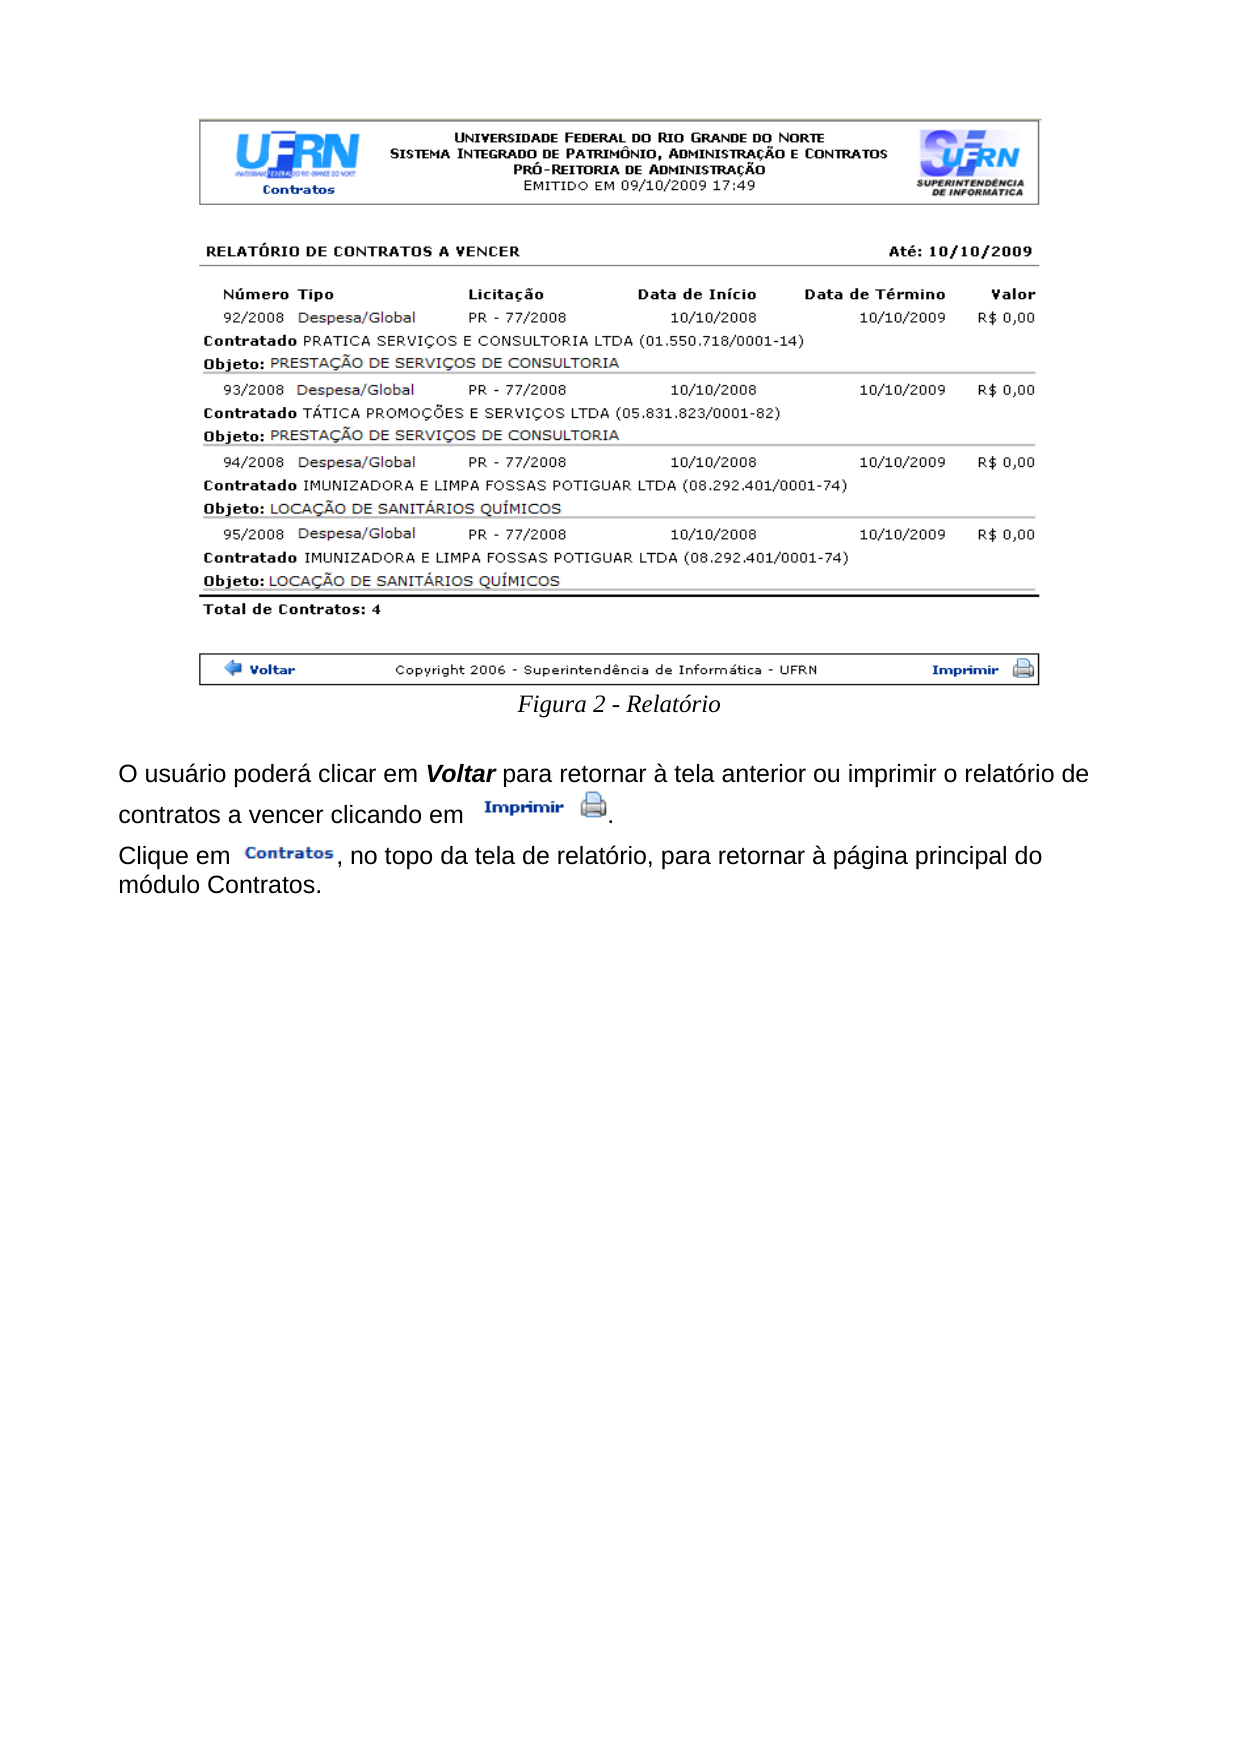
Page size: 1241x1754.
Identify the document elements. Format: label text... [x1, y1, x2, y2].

text Figura 2 - Relatório [118, 689, 1122, 717]
picture [198, 118, 1042, 689]
picture [237, 841, 337, 865]
text O usuário poderá clicar em Voltar para retornar à tela anterior ou imprimir o relatório de contratos a vencer clicando em . [118, 759, 1122, 829]
picture [471, 787, 608, 824]
text Clique em , no topo da tela de relatório, para retornar à página principal do módulo Contratos. [118, 841, 1122, 899]
